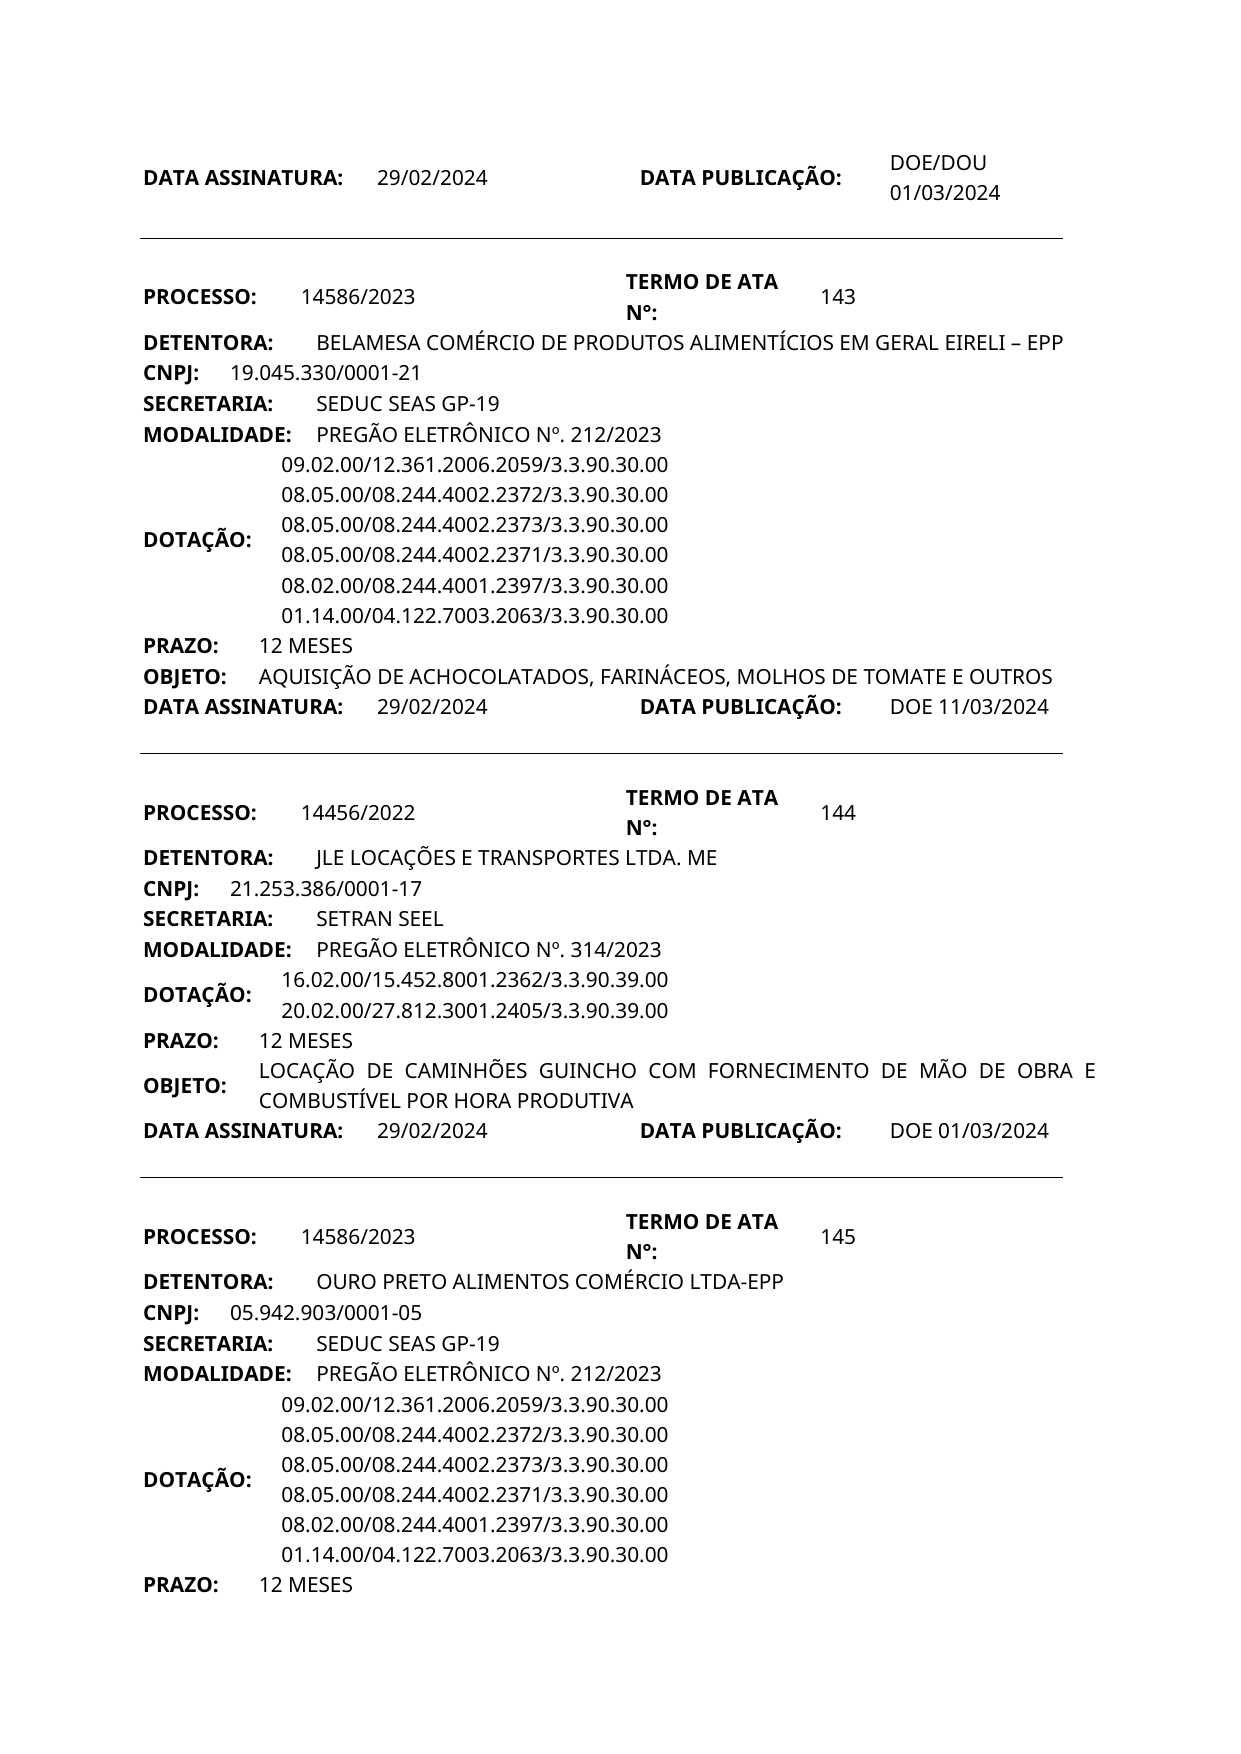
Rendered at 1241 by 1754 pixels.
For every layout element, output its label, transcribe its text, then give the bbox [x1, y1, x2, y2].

table_header PROCESSO: [136, 1207, 293, 1267]
table_cell pregão eletrônico nº. 314/2023 [309, 935, 1104, 966]
table_cell OBJETO: [136, 661, 251, 692]
table_cell OBJETO: [136, 1056, 251, 1116]
table_header 144 [813, 783, 1104, 843]
table_cell BELAMESA COMÉRCIO DE PRODUTOS ALIMENTÍCIOS EM GERAL EIRELI – EPP [309, 328, 1104, 358]
table_cell doe/dou 01/03/2024 [882, 148, 1104, 207]
table_cell JLE LOCAÇÕES E TRANSPORTES LTDA. ME [309, 843, 1104, 873]
table_cell DETENTORA: [136, 843, 309, 873]
table_cell SECRETARIA: [136, 1328, 309, 1359]
table_cell MODALIDADE: [136, 1359, 309, 1390]
table_cell DETENTORA: [136, 328, 309, 358]
table_cell DATA ASSINATURA: [136, 692, 369, 723]
table_cell SECRETARIA: [136, 904, 309, 935]
table_cell CNPJ: [136, 358, 222, 389]
table_cell CNPJ: [136, 1298, 222, 1328]
table_cell LOCAÇÃO DE CAMINHÕES GUINCHO COM FORNECIMENTO DE MÃO DE OBRA E COMBUSTÍVEL POR HORA PRODUTIVA [251, 1056, 1104, 1116]
table_cell doe 11/03/2024 [882, 692, 1104, 723]
table_cell DOTAÇÃO: [136, 450, 274, 631]
table_header 145 [813, 1207, 1104, 1267]
table_header 143 [813, 268, 1104, 327]
table_cell DETENTORA: [136, 1267, 309, 1297]
table_cell 19.045.330/0001-21 [223, 358, 1104, 389]
table_cell DATA ASSINATURA: [136, 148, 369, 207]
table_cell CNPJ: [136, 874, 222, 904]
table_cell pregão eletrônico nº. 212/2023 [309, 420, 1104, 450]
table_cell DATA PUBLICAÇÃO: [632, 692, 882, 723]
table_cell OURO PRETO ALIMENTOS COMÉRCIO LTDA-EPP [309, 1267, 1104, 1297]
table_cell DATA PUBLICAÇÃO: [632, 148, 882, 207]
table_cell 21.253.386/0001-17 [223, 874, 1104, 904]
table_header 14456/2022 [293, 783, 618, 843]
table_cell doe 01/03/2024 [882, 1116, 1104, 1147]
table_cell MODALIDADE: [136, 935, 309, 966]
table_cell 29/02/2024 [370, 148, 632, 207]
table_cell MODALIDADE: [136, 420, 309, 450]
table_cell DOTAÇÃO: [136, 966, 274, 1026]
table_cell PRAZO: [136, 1026, 251, 1056]
table_cell DATA ASSINATURA: [136, 1116, 369, 1147]
table_cell 12 meses [251, 631, 1104, 661]
table_cell 16.02.00/15.452.8001.2362/3.3.90.39.00 20.02.00/27.812.3001.2405/3.3.90.39.00 [274, 966, 1104, 1026]
table_header 14586/2023 [293, 268, 618, 327]
table_cell 09.02.00/12.361.2006.2059/3.3.90.30.00 08.05.00/08.244.4002.2372/3.3.90.30.00 08.05.00/08.244.4002.2373/3.3.90.30.00 08.05.00/08.244.4002.2371/3.3.90.30.00 08.02.00/08.244.4001.2397/3.3.90.30.00 01.14.00/04.122.7003.2063/3.3.90.30.00 [274, 1390, 1104, 1570]
table_cell setran seel [309, 904, 1104, 935]
table_header TERMO DE ATA N°: [618, 268, 813, 327]
table_cell SECRETARIA: [136, 389, 309, 419]
table_cell 29/02/2024 [370, 1116, 632, 1147]
table_cell 29/02/2024 [370, 692, 632, 723]
table_cell PRAZO: [136, 1570, 251, 1601]
table_cell 12 meses [251, 1570, 1104, 1601]
table_header PROCESSO: [136, 783, 293, 843]
table_cell DATA PUBLICAÇÃO: [632, 1116, 882, 1147]
table_cell seduc seas gp-19 [309, 389, 1104, 419]
table_header 14586/2023 [293, 1207, 618, 1267]
table_header TERMO DE ATA N°: [618, 783, 813, 843]
table_cell pregão eletrônico nº. 212/2023 [309, 1359, 1104, 1390]
table_cell 12 meses [251, 1026, 1104, 1056]
table_cell DOTAÇÃO: [136, 1390, 274, 1570]
table_cell PRAZO: [136, 631, 251, 661]
table_header TERMO DE ATA N°: [618, 1207, 813, 1267]
table_cell 05.942.903/0001-05 [223, 1298, 1104, 1328]
table_cell AQUISIÇÃO DE ACHOCOLATADOS, FARINÁCEOS, MOLHOS DE TOMATE E OUTROS [251, 661, 1104, 692]
table_header PROCESSO: [136, 268, 293, 327]
table_cell seduc seas gp-19 [309, 1328, 1104, 1359]
table_cell 09.02.00/12.361.2006.2059/3.3.90.30.00 08.05.00/08.244.4002.2372/3.3.90.30.00 08.05.00/08.244.4002.2373/3.3.90.30.00 08.05.00/08.244.4002.2371/3.3.90.30.00 08.02.00/08.244.4001.2397/3.3.90.30.00 01.14.00/04.122.7003.2063/3.3.90.30.00 [274, 450, 1104, 631]
